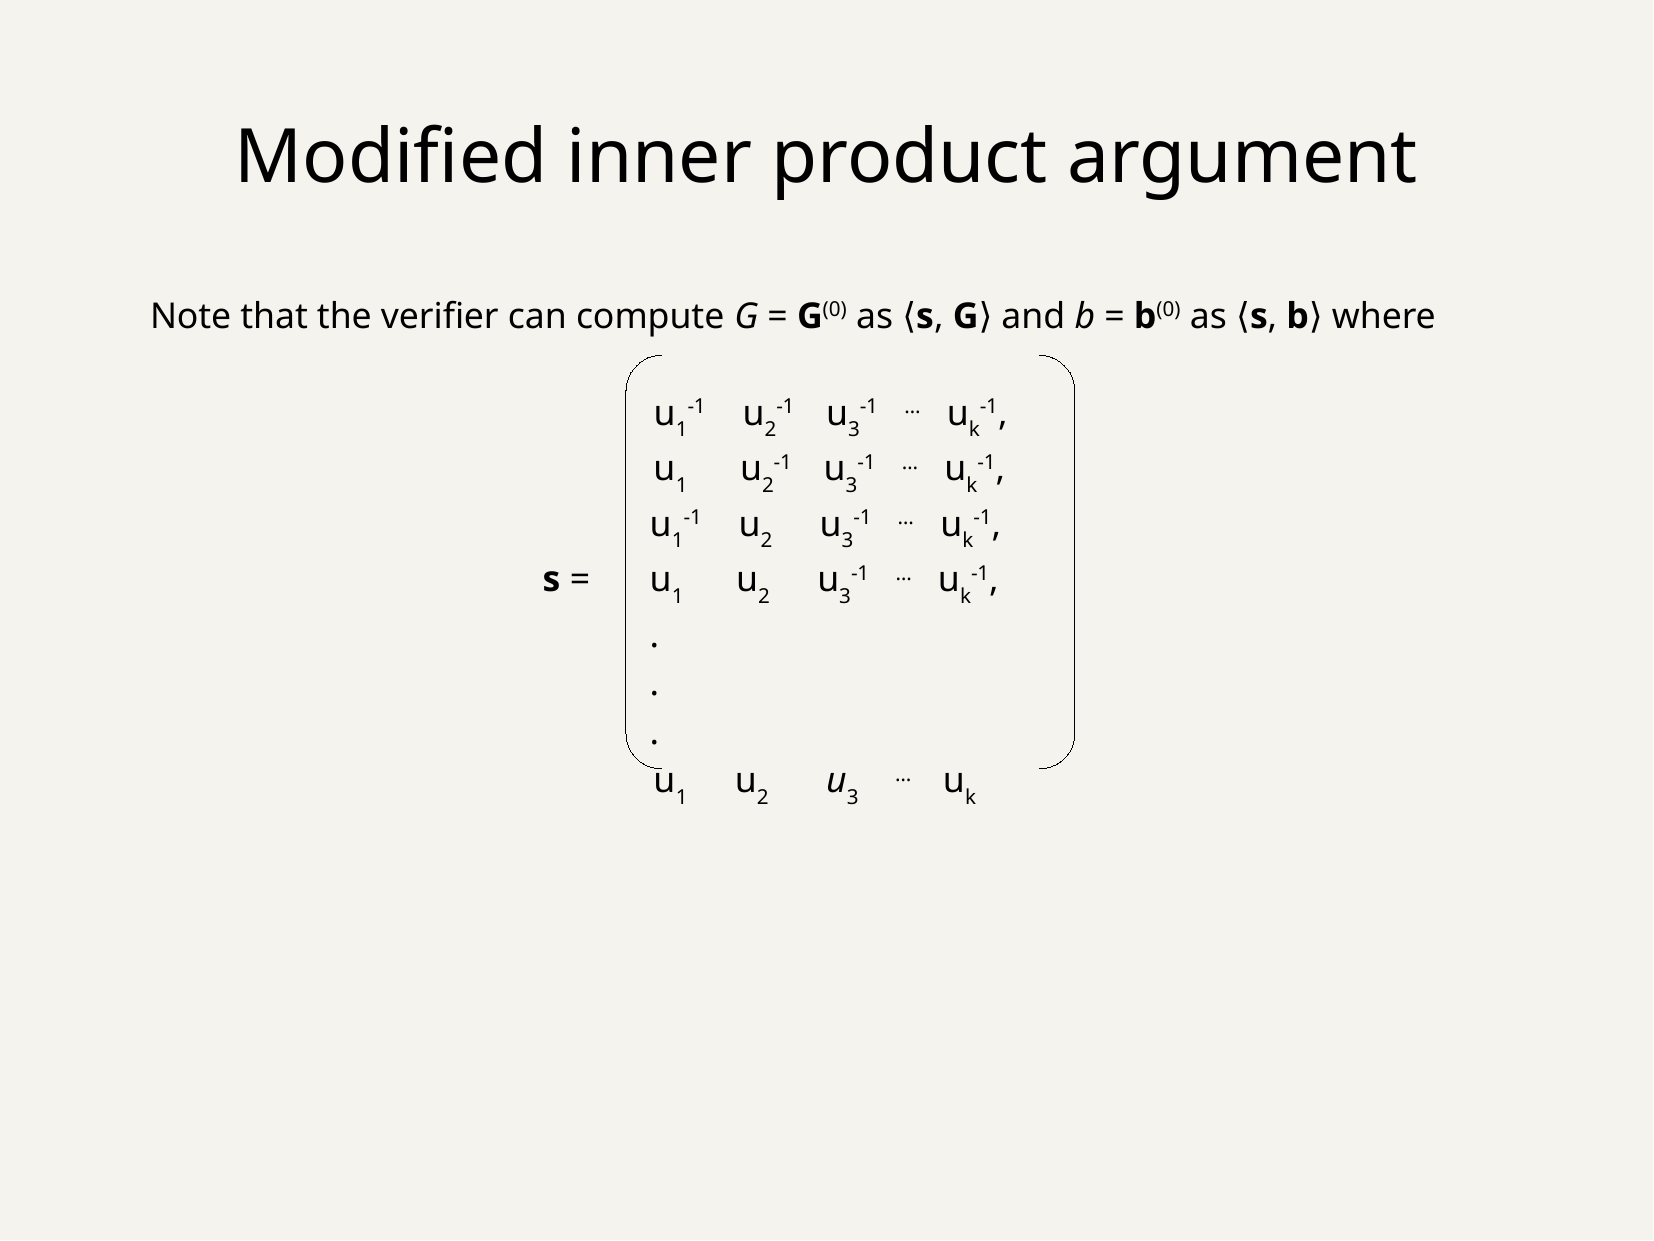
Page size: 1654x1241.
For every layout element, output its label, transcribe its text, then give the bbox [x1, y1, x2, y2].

list Note that the verifier can compute G = G(0) as ⟨s, G⟩ and b = b(0) as ⟨s, b⟩ where u1-1 u2-1 u3-1 … uk-1, u1 u2-1 u3-1 … uk-1, u1-1 u2 u3-1 … uk-1, s = u1 u2 u3-1 … uk-1, . . . u1 u2 u3 … uk [82, 290, 1571, 815]
title Modified inner product argument [82, 49, 1571, 257]
